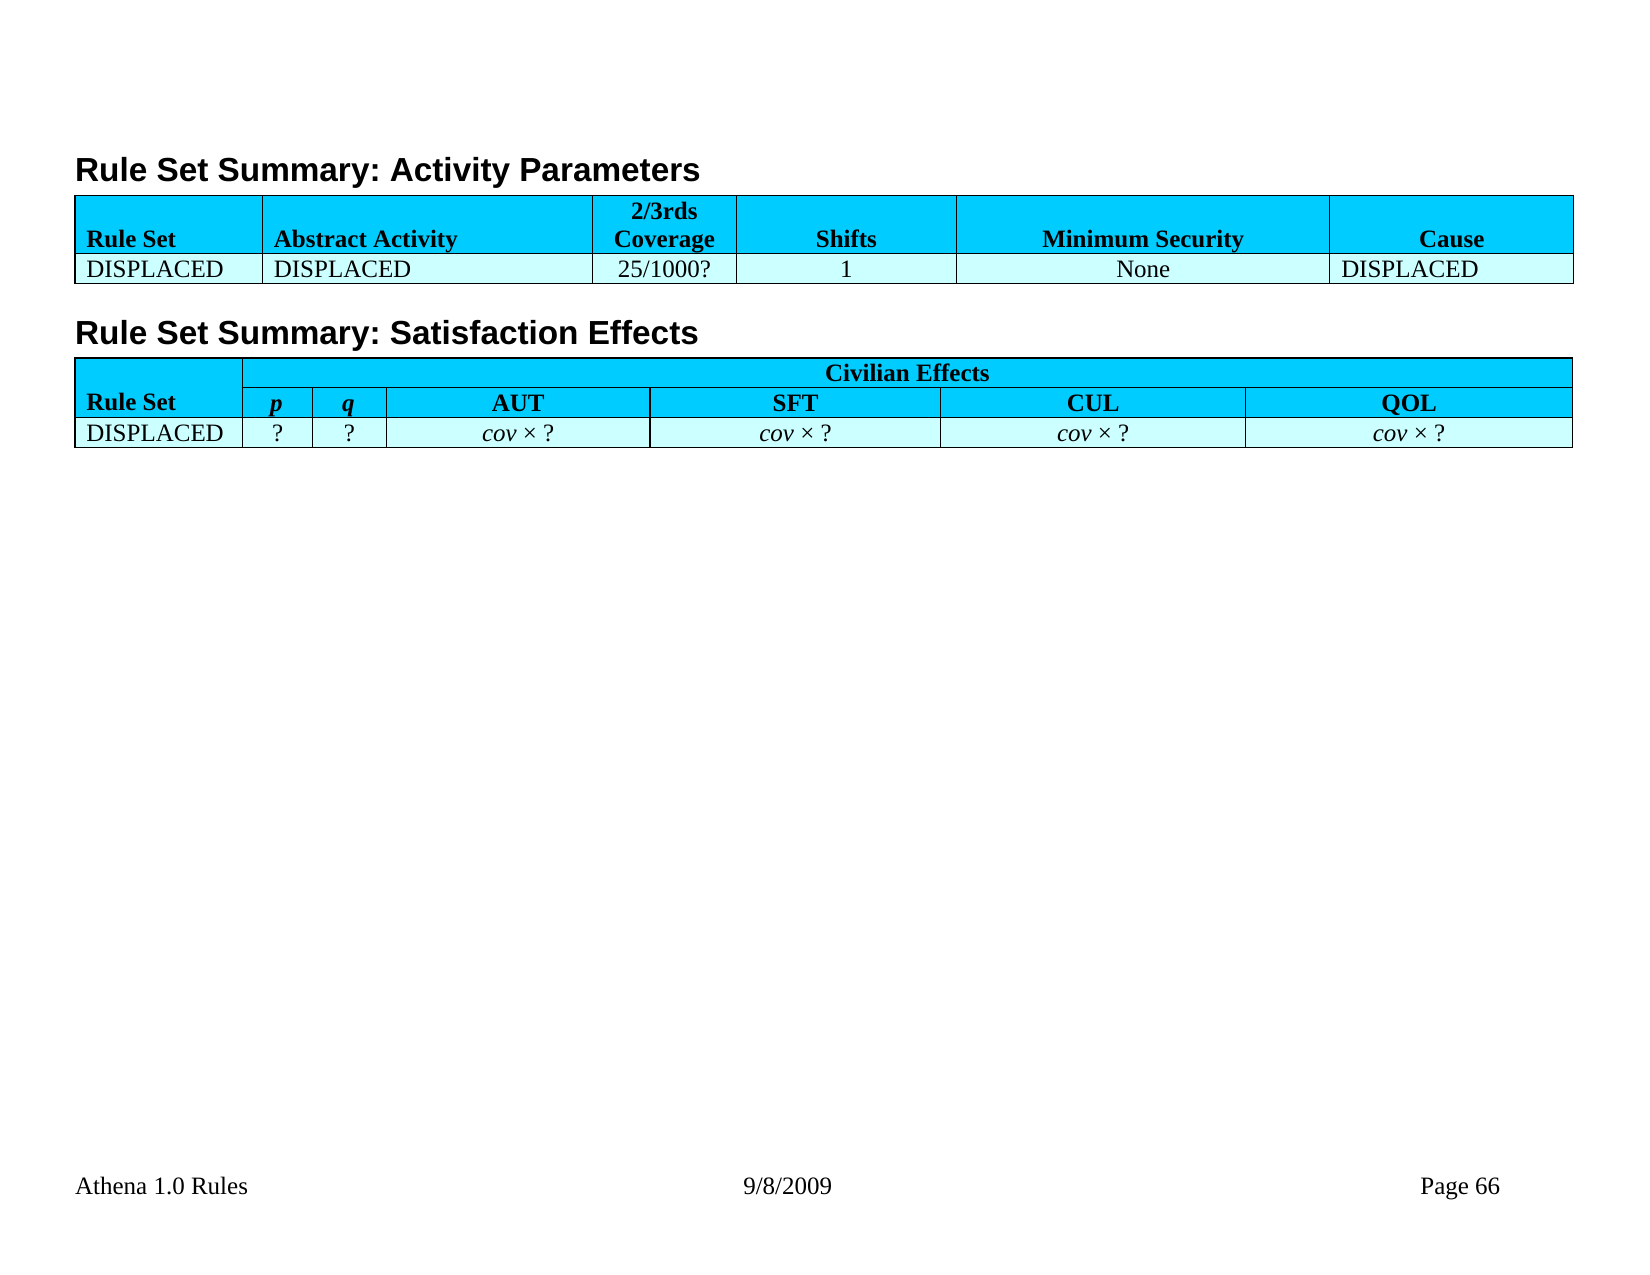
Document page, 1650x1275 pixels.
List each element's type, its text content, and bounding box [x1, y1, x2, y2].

table_header Rule Set [76, 359, 242, 417]
table_cell ? [243, 418, 312, 447]
table_cell DISPLACED [76, 418, 242, 447]
table_cell cov × ? [1246, 418, 1572, 447]
table_cell SFT [651, 388, 940, 417]
table_cell cov × ? [941, 418, 1245, 447]
table_header Shifts [737, 196, 956, 253]
table_cell DISPLACED [1330, 254, 1573, 283]
table_cell 1 [737, 254, 956, 283]
table_cell DISPLACED [263, 254, 592, 283]
table_header Abstract Activity [263, 196, 592, 253]
table_cell CUL [941, 388, 1245, 417]
table_header Minimum Security [957, 196, 1329, 253]
table_header Rule Set [76, 196, 262, 253]
text Rule Set Summary: Satisfaction Effects [75, 313, 1575, 351]
table_cell cov × ? [651, 418, 940, 447]
table_cell 25/1000? [593, 254, 736, 283]
table_header Civilian Effects [243, 359, 1572, 387]
table_cell ? [313, 418, 386, 447]
table_cell p [243, 388, 312, 417]
text Rule Set Summary: Activity Parameters [75, 150, 1575, 188]
table_cell cov × ? [387, 418, 649, 447]
table_header 2/3rds Coverage [593, 196, 736, 253]
table_cell AUT [387, 388, 649, 417]
table_cell q [313, 388, 386, 417]
table_cell DISPLACED [76, 254, 262, 283]
table_header Cause [1330, 196, 1573, 253]
table_cell None [957, 254, 1329, 283]
table_cell QOL [1246, 388, 1572, 417]
